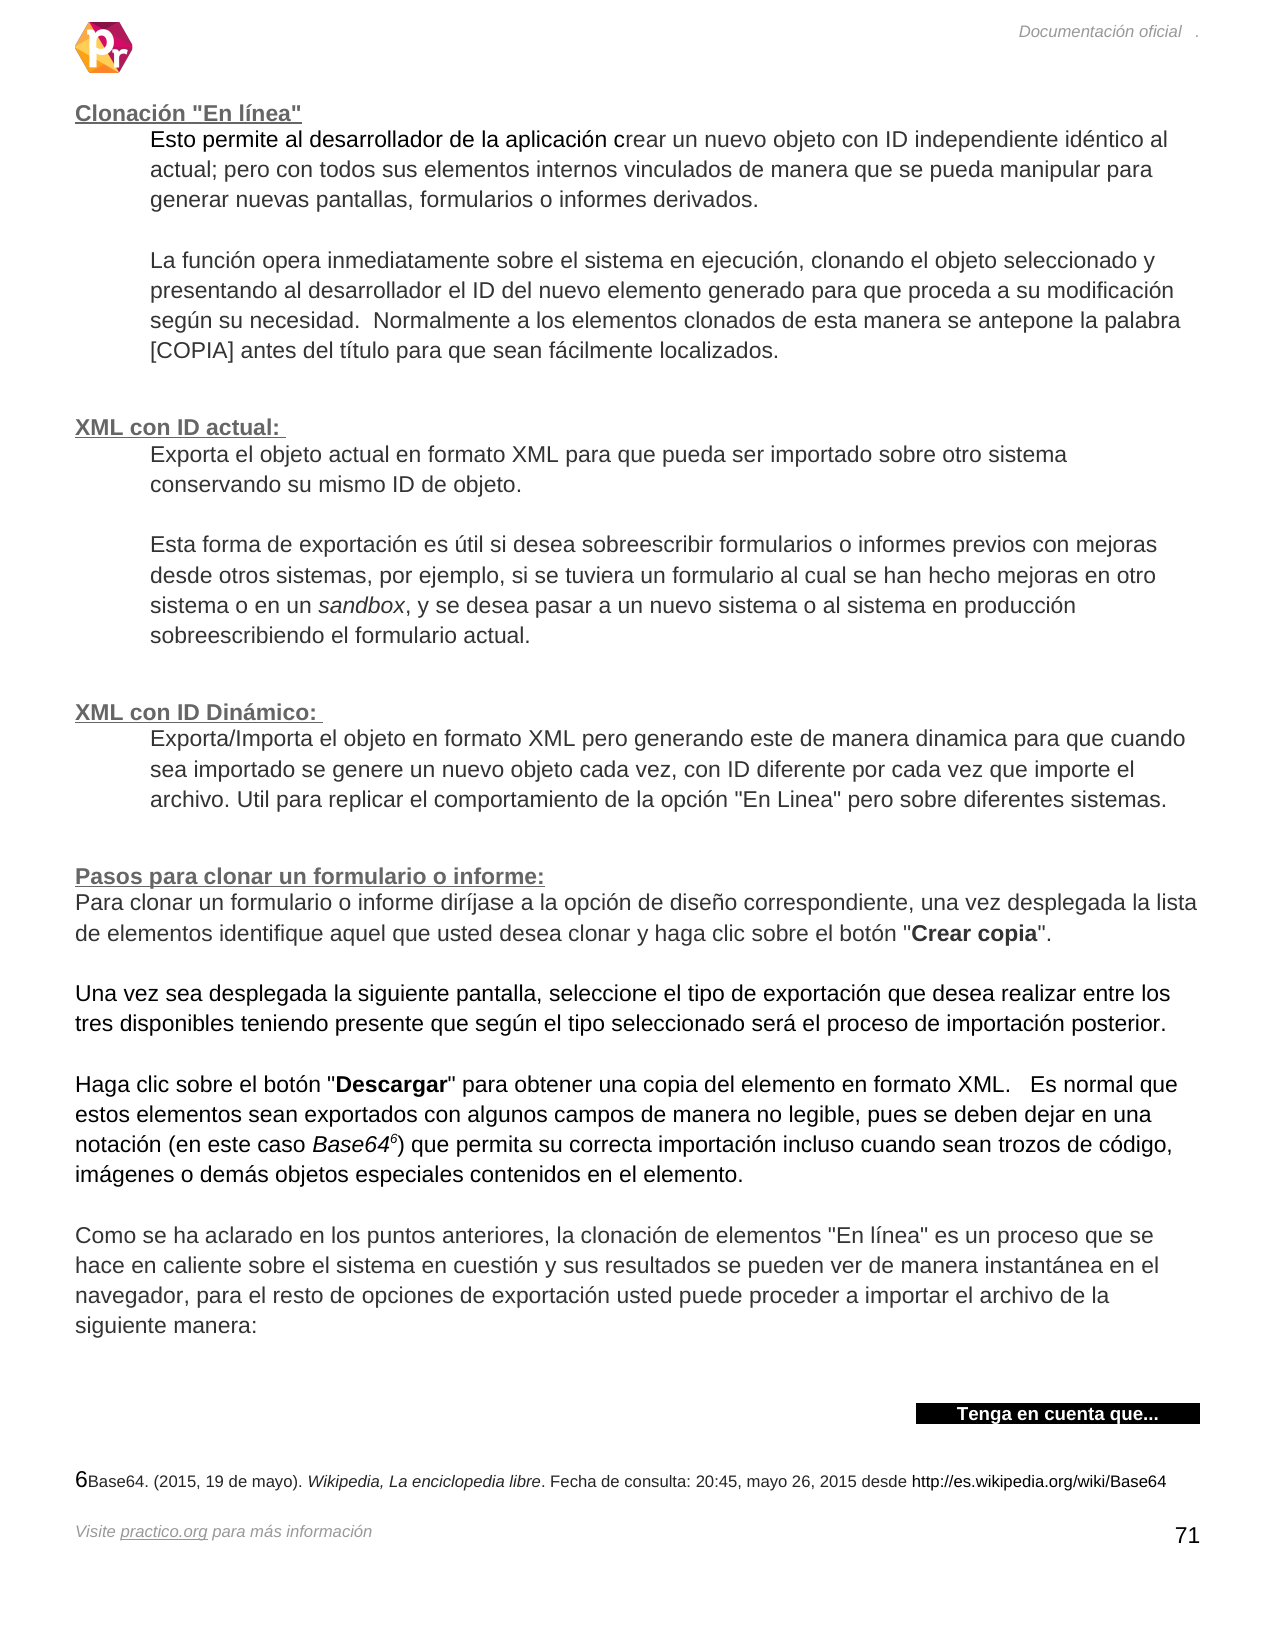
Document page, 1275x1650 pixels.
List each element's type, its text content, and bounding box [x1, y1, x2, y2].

text La función opera inmediatamente sobre el sistema en ejecución, clonando el objeto seleccionado y presentando al desarrollador el ID del nuevo elemento generado para que proceda a su modificación según su necesidad. Normalmente a los elementos clonados de esta manera se antepone la palabra [COPIA] antes del título para que sean fácilmente localizados. [150, 247, 1200, 364]
text Esto permite al desarrollador de la aplicación crear un nuevo objeto con ID independiente idéntico al actual; pero con todos sus elementos internos vinculados de manera que se pueda manipular para generar nuevas pantallas, formularios o informes derivados. [150, 126, 1200, 213]
text Base64. (2015, 19 de mayo). Wikipedia, La enciclopedia libre. Fecha de consulta: 20:45, mayo 26, 2015 desde http://es.wikipedia.org/wiki/Base64 [75, 1466, 1200, 1492]
table_header [75, 1403, 916, 1424]
text Para clonar un formulario o informe diríjase a la opción de diseño correspondiente, una vez desplegada la lista de elementos identifique aquel que usted desea clonar y haga clic sobre el botón "Crear copia". [75, 889, 1200, 946]
subtitle Pasos para clonar un formulario o informe: [75, 863, 1200, 889]
text Una vez sea desplegada la siguiente pantalla, seleccione el tipo de exportación que desea realizar entre los tres disponibles teniendo presente que según el tipo seleccionado será el proceso de importación posterior. [75, 980, 1200, 1036]
table_header Tenga en cuenta que... [916, 1403, 1200, 1424]
text Exporta el objeto actual en formato XML para que pueda ser importado sobre otro sistema conservando su mismo ID de objeto. [150, 441, 1200, 497]
text Como se ha aclarado en los puntos anteriores, la clonación de elementos "En línea" es un proceso que se hace en caliente sobre el sistema en cuestión y sus resultados se pueden ver de manera instantánea en el navegador, para el resto de opciones de exportación usted puede proceder a importar el archivo de la siguiente manera: [75, 1222, 1200, 1338]
subtitle XML con ID actual: [75, 414, 1200, 441]
text Haga clic sobre el botón "Descargar" para obtener una copia del elemento en formato XML. Es normal que estos elementos sean exportados con algunos campos de manera no legible, pues se deben dejar en una notación (en este caso Base64) que permita su correcta importación incluso cuando sean trozos de código, imágenes o demás objetos especiales contenidos en el elemento. [75, 1071, 1200, 1187]
picture [75, 22, 133, 73]
text Exporta/Importa el objeto en formato XML pero generando este de manera dinamica para que cuando sea importado se genere un nuevo objeto cada vez, con ID diferente por cada vez que importe el archivo. Util para replicar el comportamiento de la opción "En Linea" pero sobre diferentes sistemas. [150, 725, 1200, 812]
subtitle Clonación "En línea" [75, 99, 1200, 126]
subtitle XML con ID Dinámico: [75, 699, 1200, 725]
text Esta forma de exportación es útil si desea sobreescribir formularios o informes previos con mejoras desde otros sistemas, por ejemplo, si se tuviera un formulario al cual se han hecho mejoras en otro sistema o en un sandbox, y se desea pasar a un nuevo sistema o al sistema en producción sobreescribiendo el formulario actual. [150, 531, 1200, 648]
